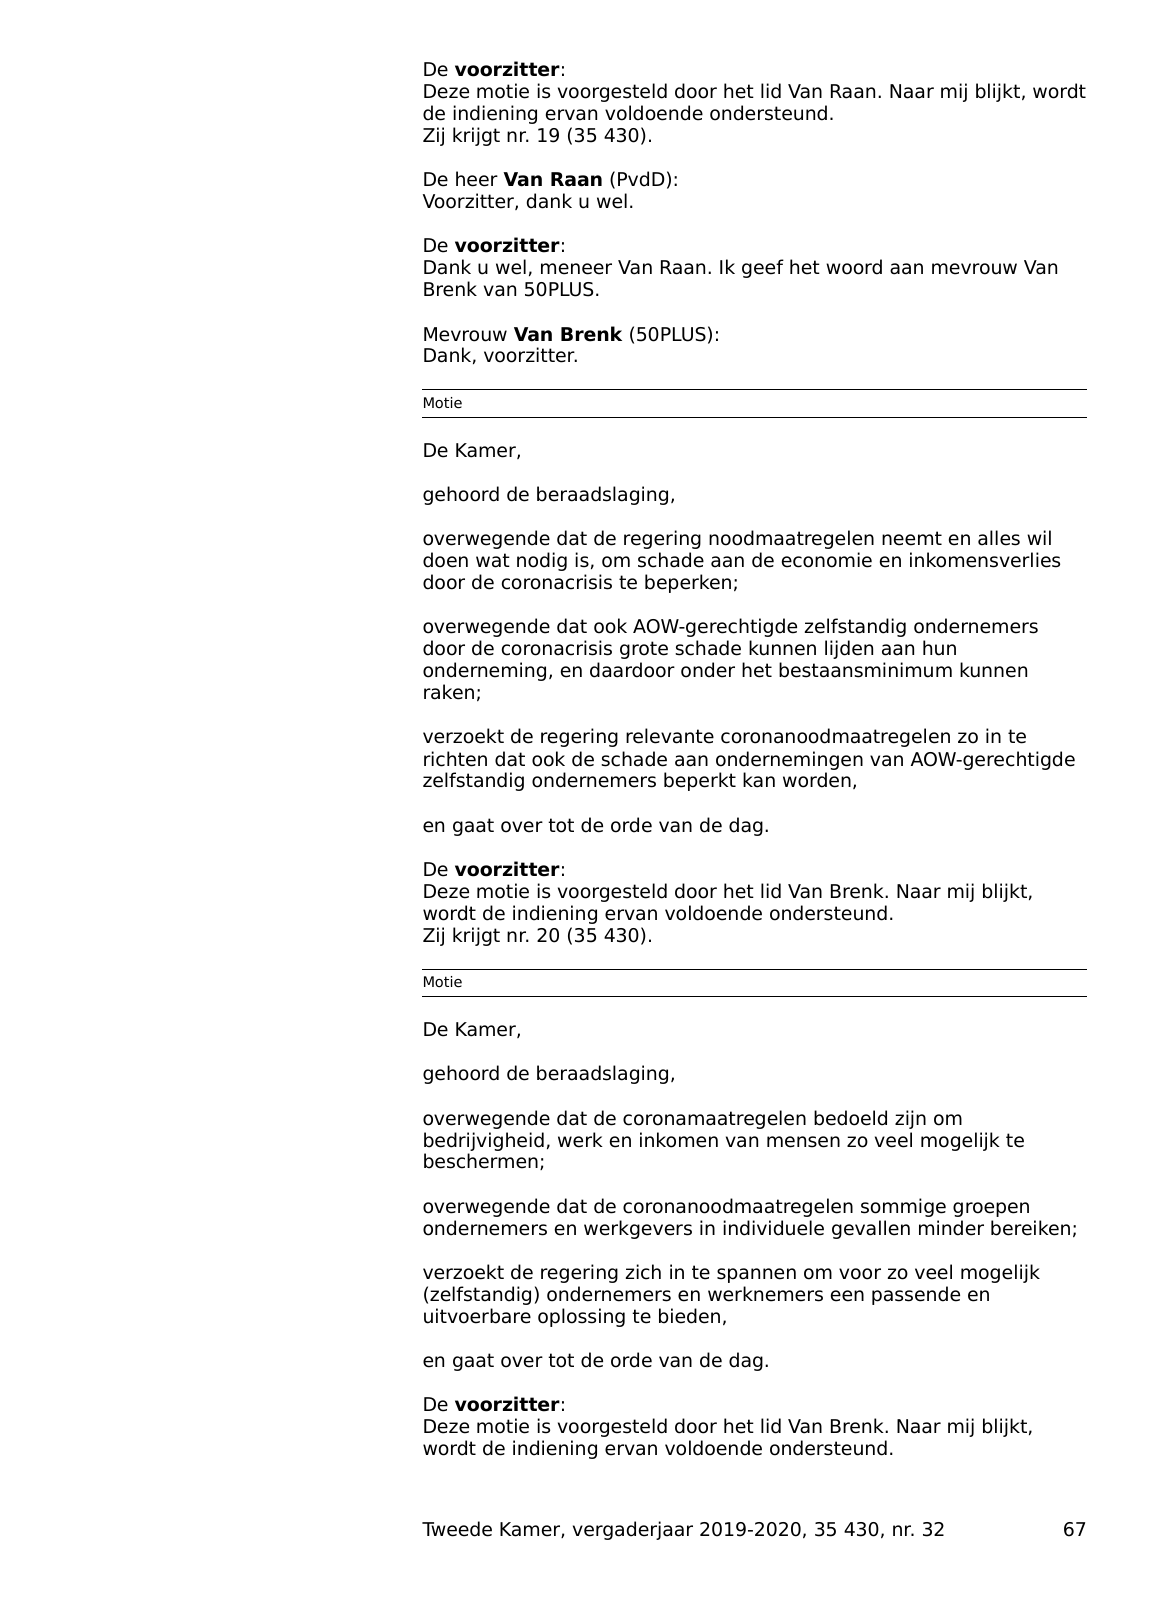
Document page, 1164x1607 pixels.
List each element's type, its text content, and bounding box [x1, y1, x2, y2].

text overwegende dat ook AOW-gerechtigde zelfstandig ondernemers door de coronacrisis grote schade kunnen lijden aan hun onderneming, en daardoor onder het bestaansminimum kunnen raken; [422, 616, 1087, 704]
text en gaat over tot de orde van de dag. [422, 814, 1087, 837]
text Dank u wel, meneer Van Raan. Ik geef het woord aan mevrouw Van Brenk van 50PLUS. [422, 257, 1087, 301]
text overwegende dat de regering noodmaatregelen neemt en alles wil doen wat nodig is, om schade aan de economie en inkomensverlies door de coronacrisis te beperken; [422, 528, 1087, 594]
text en gaat over tot de orde van de dag. [422, 1350, 1087, 1372]
text De Kamer, [422, 1019, 1087, 1041]
text gehoord de beraadslaging, [422, 1063, 1087, 1085]
text Zij krijgt nr. 20 (35 430). [422, 925, 1087, 947]
text De heer Van Raan (PvdD): [422, 169, 1087, 191]
text De Kamer, [422, 440, 1087, 462]
text Deze motie is voorgesteld door het lid Van Raan. Naar mij blijkt, wordt de indiening ervan voldoende ondersteund. [422, 81, 1087, 125]
text verzoekt de regering zich in te spannen om voor zo veel mogelijk (zelfstandig) ondernemers en werknemers een passende en uitvoerbare oplossing te bieden, [422, 1262, 1087, 1328]
text Mevrouw Van Brenk (50PLUS): [422, 323, 1087, 345]
table_header Motie [422, 970, 1087, 996]
text De voorzitter: [422, 859, 1087, 881]
text Zij krijgt nr. 19 (35 430). [422, 125, 1087, 147]
text gehoord de beraadslaging, [422, 484, 1087, 506]
text overwegende dat de coronanoodmaatregelen sommige groepen ondernemers en werkgevers in individuele gevallen minder bereiken; [422, 1196, 1087, 1239]
text De voorzitter: [422, 235, 1087, 257]
text Voorzitter, dank u wel. [422, 191, 1087, 213]
text Deze motie is voorgesteld door het lid Van Brenk. Naar mij blijkt, wordt de indiening ervan voldoende ondersteund. [422, 1416, 1087, 1460]
text De voorzitter: [422, 1394, 1087, 1416]
table_header Motie [422, 390, 1087, 417]
text Dank, voorzitter. [422, 345, 1087, 367]
text De voorzitter: [422, 59, 1087, 81]
text Deze motie is voorgesteld door het lid Van Brenk. Naar mij blijkt, wordt de indiening ervan voldoende ondersteund. [422, 881, 1087, 925]
text verzoekt de regering relevante coronanoodmaatregelen zo in te richten dat ook de schade aan ondernemingen van AOW-gerechtigde zelfstandig ondernemers beperkt kan worden, [422, 726, 1087, 792]
text overwegende dat de coronamaatregelen bedoeld zijn om bedrijvigheid, werk en inkomen van mensen zo veel mogelijk te beschermen; [422, 1107, 1087, 1173]
